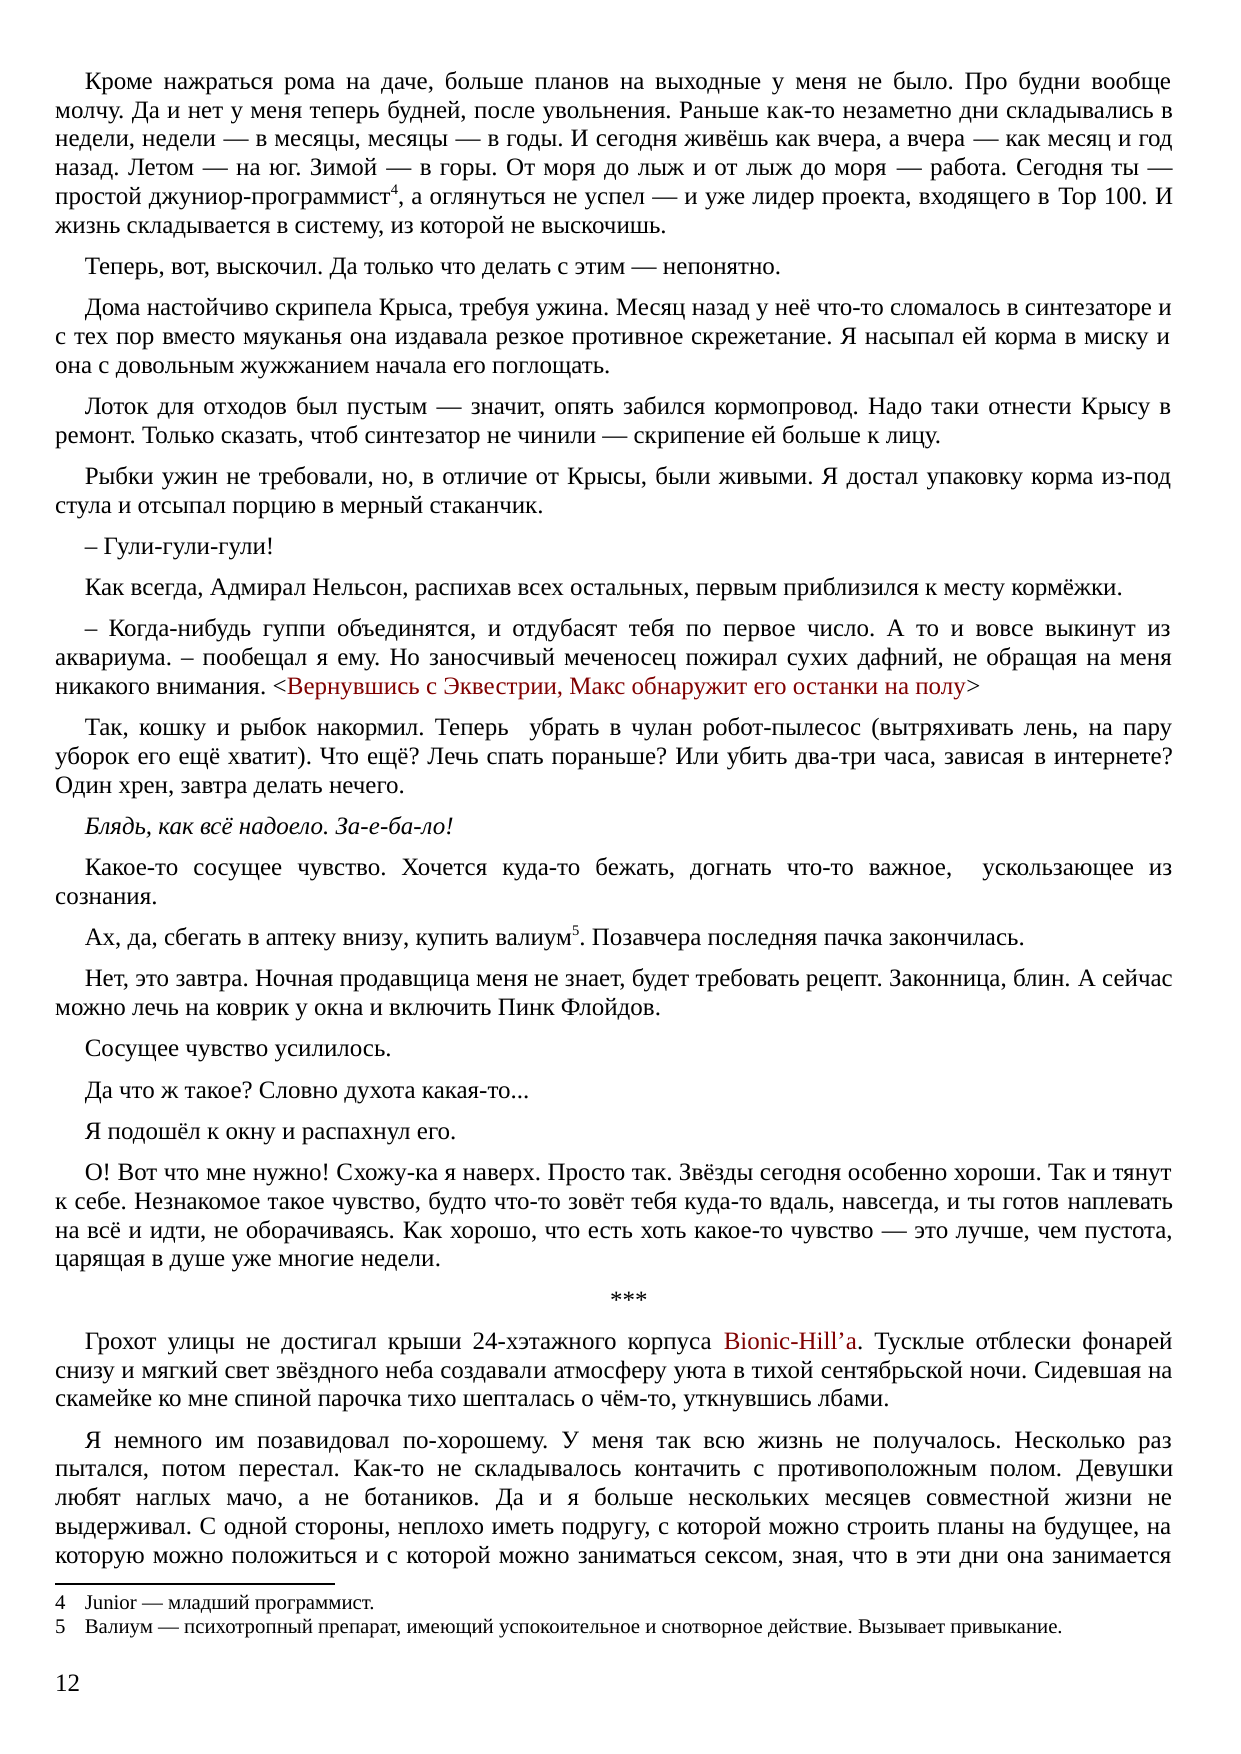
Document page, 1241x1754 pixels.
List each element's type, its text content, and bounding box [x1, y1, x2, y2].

text Я подошёл к окну и распахнул его. [55, 1116, 1173, 1145]
text Какое-то сосущее чувство. Хочется куда-то бежать, догнать что-то важное, ускользающее из сознания. [55, 852, 1173, 910]
text О! Вот что мне нужно! Схожу-ка я наверх. Просто так. Звёзды сегодня особенно хороши. Так и тянут к себе. Незнакомое такое чувство, будто что-то зовёт тебя куда-то вдаль, навсегда, и ты готов наплевать на всё и идти, не оборачиваясь. Как хорошо, что есть хоть какое-то чувство — это лучше, чем пустота, царящая в душе уже многие недели. [55, 1157, 1173, 1272]
text Как всегда, Адмирал Нельсон, распихав всех остальных, первым приблизился к месту кормёжки. [55, 572, 1173, 601]
text Дома настойчиво скрипела Крыса, требуя ужина. Месяц назад у неё что-то сломалось в синтезаторе и с тех пор вместо мяуканья она издавала резкое противное скрежетание. Я насыпал ей корма в миску и она с довольным жужжанием начала его поглощать. [55, 292, 1173, 378]
text Сосущее чувство усилилось. [55, 1033, 1173, 1062]
text Теперь, вот, выскочил. Да только что делать с этим — непонятно. [55, 251, 1173, 280]
text Блядь, как всё надоело. За-е-ба-ло! [55, 811, 1173, 840]
text Да что ж такое? Словно духота какая-то... [55, 1075, 1173, 1103]
text – Гули-гули-гули! [55, 531, 1173, 560]
text Рыбки ужин не требовали, но, в отличие от Крысы, были живыми. Я достал упаковку корма из-под стула и отсыпал порцию в мерный стаканчик. [55, 461, 1173, 518]
text Нет, это завтра. Ночная продавщица меня не знает, будет требовать рецепт. Законница, блин. А сейчас можно лечь на коврик у окна и включить Пинк Флойдов. [55, 963, 1173, 1021]
text – Когда-нибудь гуппи объединятся, и отдубасят тебя по первое число. А то и вовсе выкинут из аквариума. – пообещал я ему. Но заносчивый меченосец пожирал сухих дафний, не обращая на меня никакого внимания. <Вернувшись с Эквестрии, Макс обнаружит его останки на полу> [55, 613, 1173, 700]
text Лоток для отходов был пустым — значит, опять забился кормопровод. Надо таки отнести Крысу в ремонт. Только сказать, чтоб синтезатор не чинили — скрипение ей больше к лицу. [55, 391, 1173, 448]
text Junior — младший программист. [55, 1590, 1173, 1614]
text Я немного им позавидовал по-хорошему. У меня так всю жизнь не получалось. Несколько раз пытался, потом перестал. Как-то не складывалось контачить с противоположным полом. Девушки любят наглых мачо, а не ботаников. Да и я больше нескольких месяцев совместной жизни не выдерживал. С одной стороны, неплохо иметь подругу, с которой можно строить планы на будущее, на которую можно положиться и с которой можно заниматься сексом, зная, что в эти дни она занимается [55, 1425, 1173, 1568]
text *** [55, 1285, 1173, 1313]
text Ах, да, сбегать в аптеку внизу, купить валиум. Позавчера последняя пачка закончилась. [55, 922, 1173, 951]
text Грохот улицы не достигал крыши 24-хэтажного корпуса Bionic-Hill’а. Тусклые отблески фонарей снизу и мягкий свет звёздного неба создавали атмосферу уюта в тихой сентябрьской ночи. Сидевшая на скамейке ко мне спиной парочка тихо шепталась о чём-то, уткнувшись лбами. [55, 1326, 1173, 1412]
text Валиум — психотропный препарат, имеющий успокоительное и снотворное действие. Вызывает привыкание. [55, 1614, 1173, 1638]
text Кроме нажраться рома на даче, больше планов на выходные у меня не было. Про будни вообще молчу. Да и нет у меня теперь будней, после увольнения. Раньше как-то незаметно дни складывались в недели, недели — в месяцы, месяцы — в годы. И сегодня живёшь как вчера, а вчера — как месяц и год назад. Летом — на юг. Зимой — в горы. От моря до лыж и от лыж до моря — работа. Сегодня ты — простой джуниор-программист, а оглянуться не успел — и уже лидер проекта, входящего в Top 100. И жизнь складывается в систему, из которой не выскочишь. [55, 66, 1173, 238]
text Так, кошку и рыбок накормил. Теперь убрать в чулан робот-пылесос (вытряхивать лень, на пару уборок его ещё хватит). Что ещё? Лечь спать пораньше? Или убить два-три часа, зависая в интернете? Один хрен, завтра делать нечего. [55, 712, 1173, 798]
